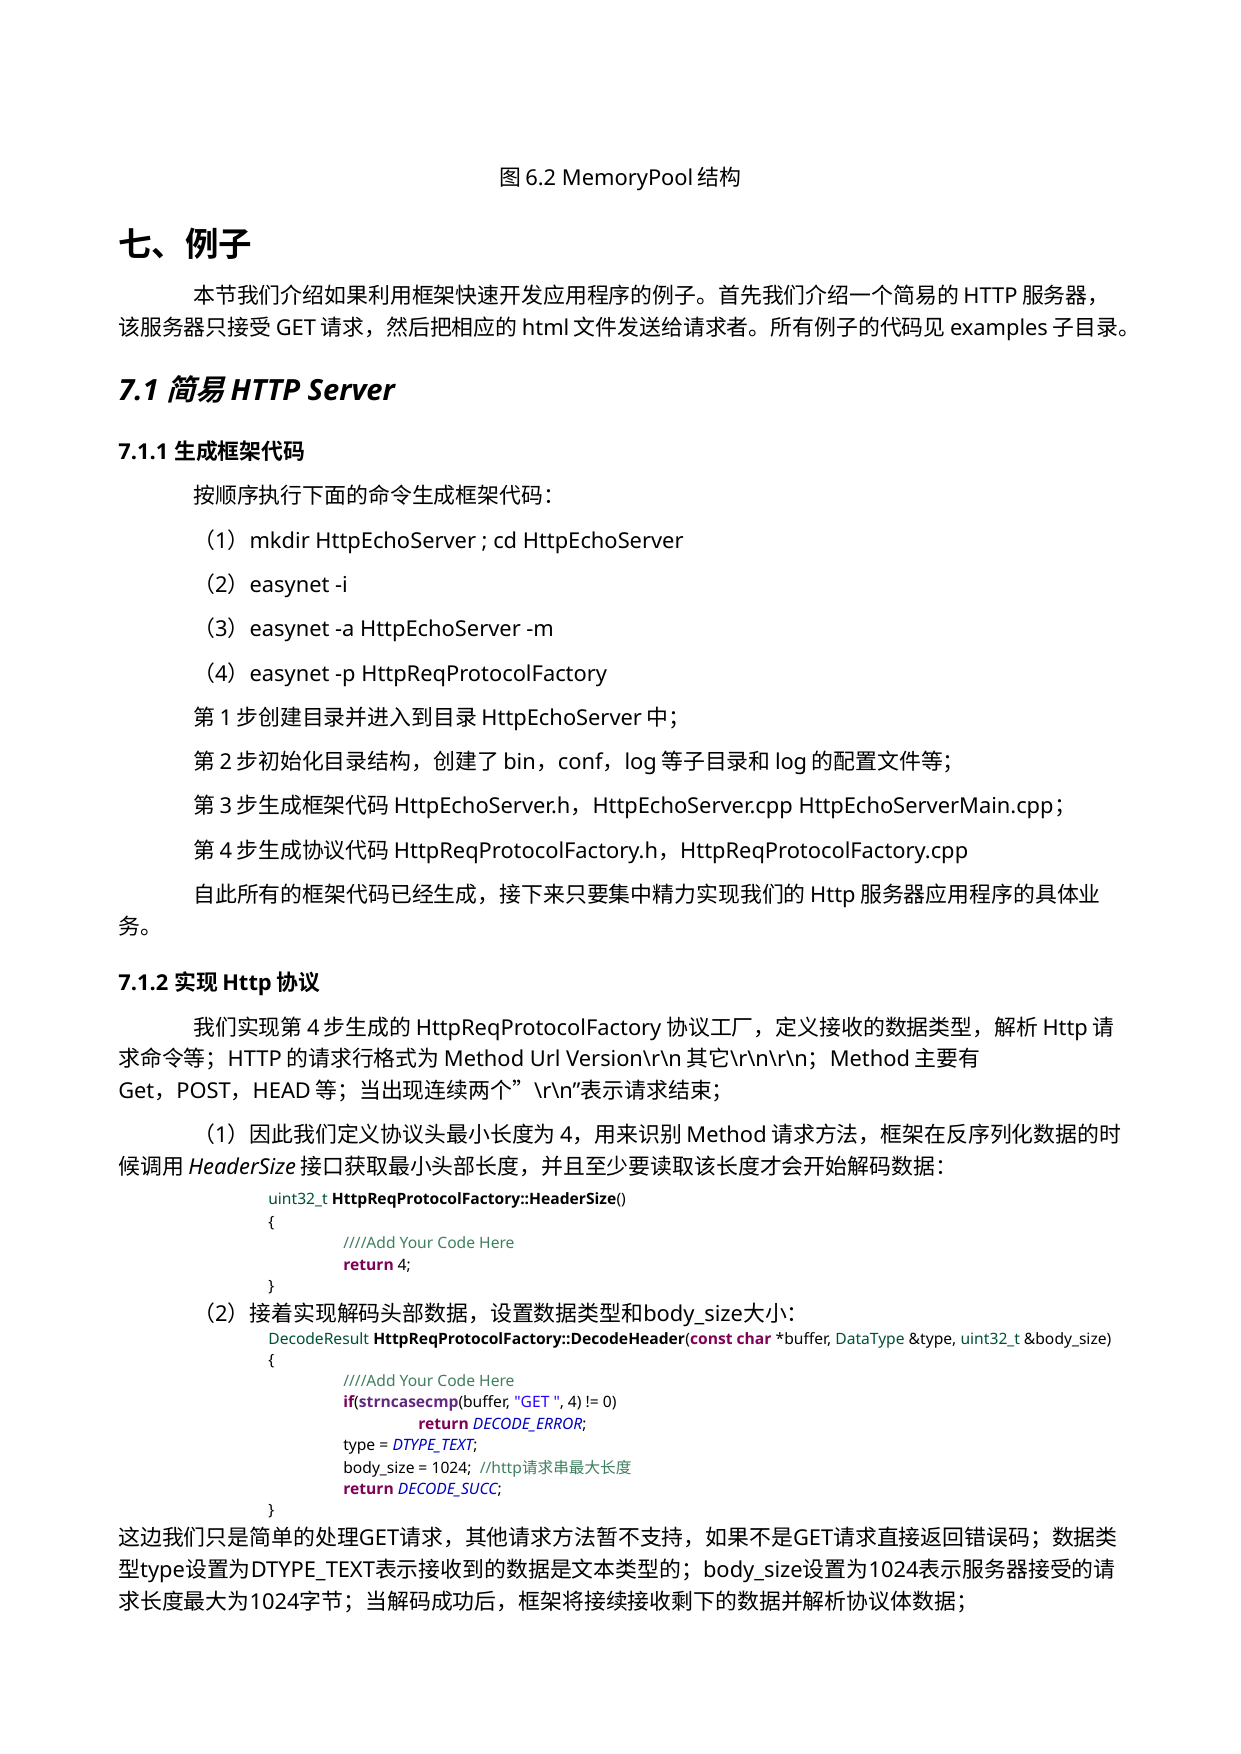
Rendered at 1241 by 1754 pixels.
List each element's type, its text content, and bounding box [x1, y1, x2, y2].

text （1）mkdir HttpEchoServer ; cd HttpEchoServer [118, 523, 1122, 554]
text return 4; [118, 1253, 1122, 1274]
text uint32_t HttpReqProtocolFactory::HeaderSize() [118, 1181, 1122, 1211]
text type = DTYPE_TEXT; [118, 1434, 1122, 1455]
text } [118, 1499, 1122, 1520]
text DecodeResult HttpReqProtocolFactory::DecodeHeader(const char *buffer, DataType &type, uint32_t &body_size) [118, 1327, 1122, 1349]
text ////Add Your Code Here [118, 1370, 1122, 1391]
subtitle 7.1 简易HTTP Server [118, 367, 1122, 409]
subtitle 七、例子 [118, 217, 1122, 266]
text ////Add Your Code Here [118, 1232, 1122, 1253]
text （2）接着实现解码头部数据，设置数据类型和body_size大小： [118, 1296, 1122, 1327]
text 第1步创建目录并进入到目录HttpEchoServer中； [118, 700, 1122, 732]
text 第3步生成框架代码HttpEchoServer.h，HttpEchoServer.cpp HttpEchoServerMain.cpp； [118, 788, 1122, 820]
text （4）easynet -p HttpReqProtocolFactory [118, 656, 1122, 687]
text body_size = 1024; //http请求串最大长度 [118, 1455, 1122, 1478]
text 本节我们介绍如果利用框架快速开发应用程序的例子。首先我们介绍一个简易的HTTP服务器，该服务器只接受GET请求，然后把相应的html文件发送给请求者。所有例子的代码见examples子目录。 [118, 278, 1122, 342]
text （1）因此我们定义协议头最小长度为4，用来识别Method请求方法，框架在反序列化数据的时候调用HeaderSize接口获取最小头部长度，并且至少要读取该长度才会开始解码数据： [118, 1117, 1122, 1181]
subtitle 7.1.1 生成框架代码 [118, 434, 1122, 466]
text { [118, 1211, 1122, 1232]
text 自此所有的框架代码已经生成，接下来只要集中精力实现我们的Http服务器应用程序的具体业务。 [118, 877, 1122, 940]
text return DECODE_ERROR; [118, 1412, 1122, 1434]
text 图6.2 MemoryPool结构 [118, 160, 1122, 192]
text } [118, 1274, 1122, 1296]
text 按顺序执行下面的命令生成框架代码： [118, 478, 1122, 510]
text 第2步初始化目录结构，创建了bin，conf，log等子目录和log的配置文件等； [118, 744, 1122, 776]
text （3）easynet -a HttpEchoServer -m [118, 611, 1122, 643]
text return DECODE_SUCC; [118, 1478, 1122, 1499]
subtitle 7.1.2 实现Http协议 [118, 965, 1122, 997]
text 这边我们只是简单的处理GET请求，其他请求方法暂不支持，如果不是GET请求直接返回错误码；数据类型type设置为DTYPE_TEXT表示接收到的数据是文本类型的；body_size设置为1024表示服务器接受的请求长度最大为1024字节；当解码成功后，框架将接续接收剩下的数据并解析协议体数据； [118, 1520, 1122, 1616]
text （2）easynet -i [118, 567, 1122, 599]
text if(strncasecmp(buffer, "GET ", 4) != 0) [118, 1391, 1122, 1412]
text { [118, 1349, 1122, 1370]
text 第4步生成协议代码HttpReqProtocolFactory.h，HttpReqProtocolFactory.cpp [118, 833, 1122, 864]
text 我们实现第4步生成的HttpReqProtocolFactory协议工厂，定义接收的数据类型，解析Http请求命令等；HTTP的请求行格式为Method Url Version\r\n其它\r\n\r\n；Method主要有Get，POST，HEAD等；当出现连续两个”\r\n”表示请求结束； [118, 1009, 1122, 1105]
